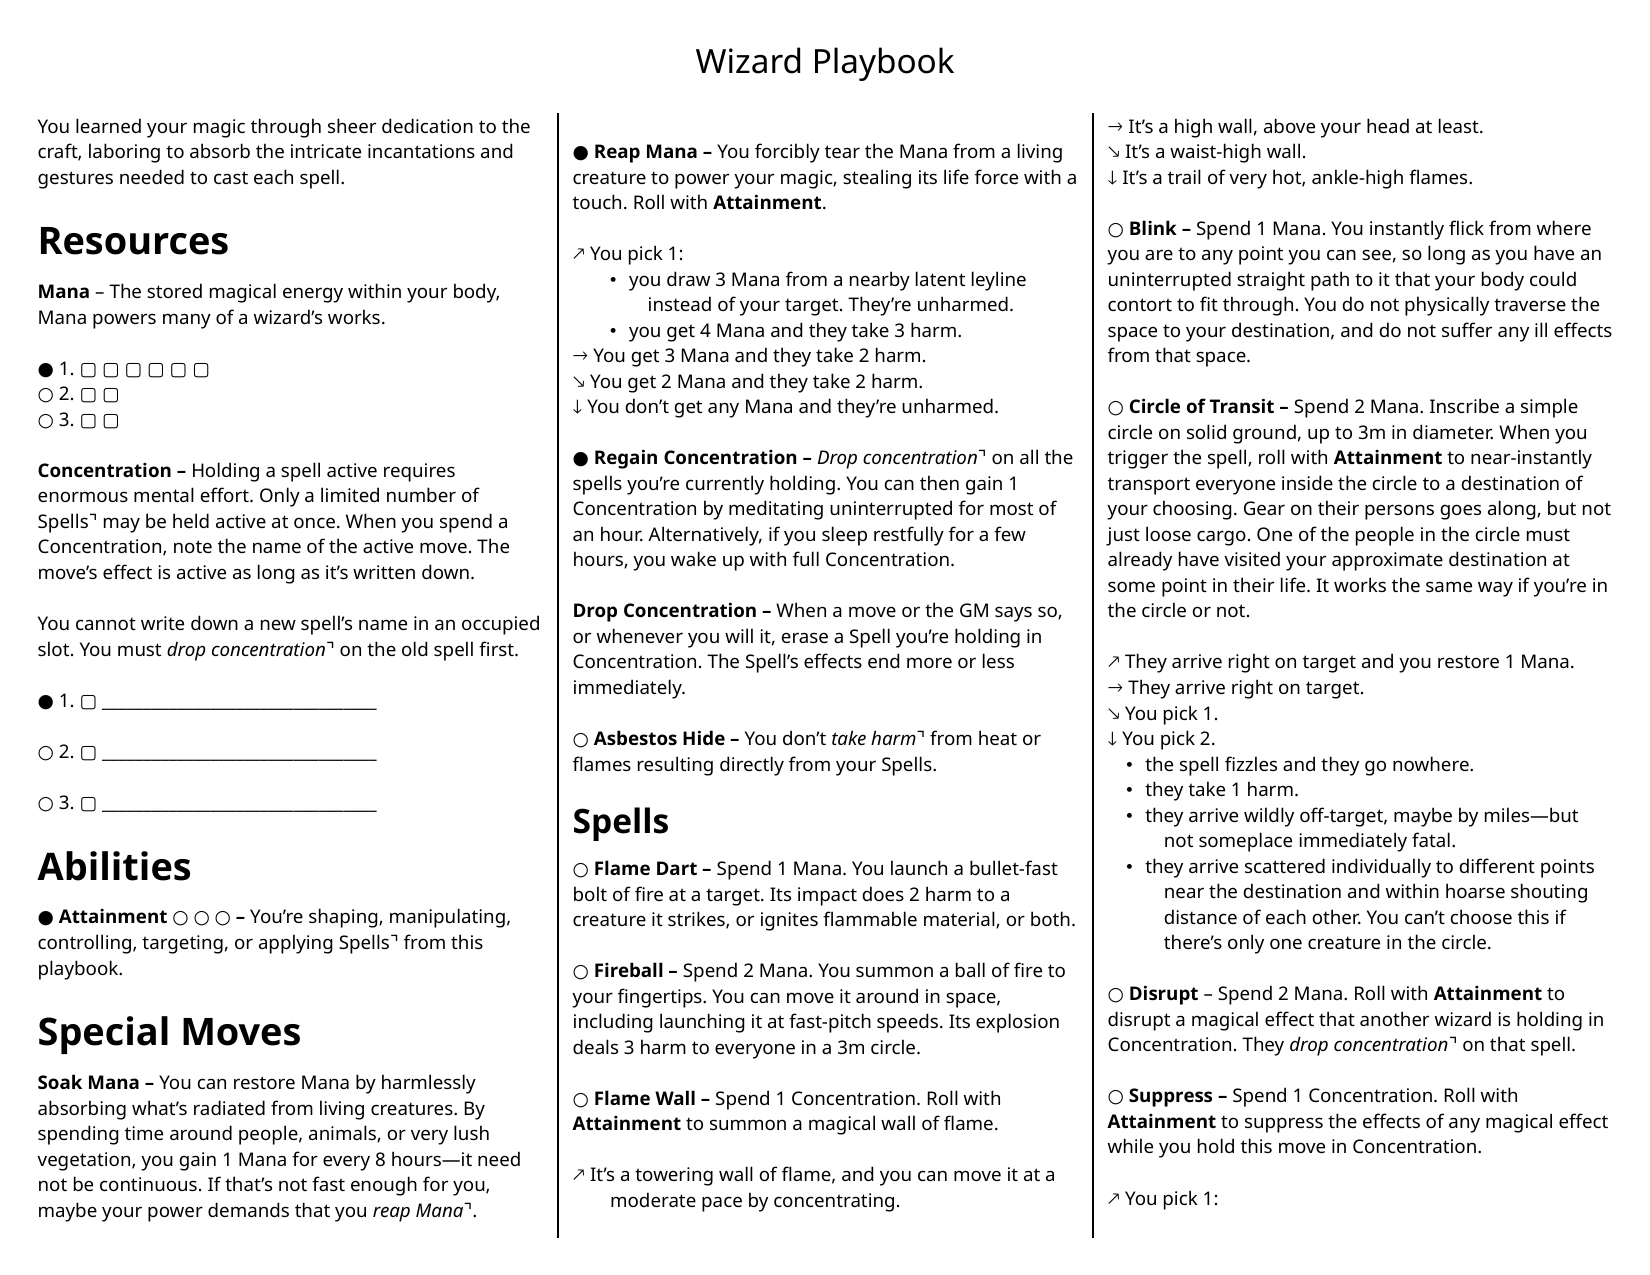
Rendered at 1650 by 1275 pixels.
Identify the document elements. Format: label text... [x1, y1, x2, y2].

subtitle Resources [37, 214, 542, 266]
text ● Regain Concentration – Drop concentration⌝ on all the spells you’re currently holding. You can then gain 1 Concentration by meditating uninterrupted for most of an hour. Alternatively, if you sleep restfully for a few hours, you wake up with full Concentration. [572, 445, 1077, 572]
text 🡓 You pick 2. [1107, 725, 1612, 751]
list you get 4 Mana and they take 3 harm. [610, 317, 1077, 343]
text 🡖 It’s a waist-high wall. [1107, 138, 1612, 164]
text ○ 2. ▢ ▢ [37, 381, 542, 406]
text ● 1. ▢ ▢ ▢ ▢ ▢ ▢ [37, 355, 542, 381]
subtitle Special Moves [37, 1005, 542, 1057]
text 🡕 It’s a towering wall of flame, and you can move it at a moderate pace by concentrating. [572, 1162, 1077, 1213]
list they take 1 harm. [1126, 776, 1612, 802]
text 🡕 They arrive right on target and you restore 1 Mana. [1107, 649, 1612, 674]
list the spell fizzles and they go nowhere. [1126, 751, 1612, 776]
list they arrive scattered individually to different points near the destination and within hoarse shouting distance of each other. You can’t choose this if there’s only one creature in the circle. [1126, 853, 1612, 955]
text ○ Blink – Spend 1 Mana. You instantly flick from where you are to any point you can see, so long as you have an uninterrupted straight path to it that your body could contort to fit through. You do not physically traverse the space to your destination, and do not suffer any ill effects from that space. [1107, 215, 1612, 368]
list they arrive wildly off-target, maybe by miles—but not someplace immediately fatal. [1126, 802, 1612, 853]
text Soak Mana – You can restore Mana by harmlessly absorbing what’s radiated from living creatures. By spending time around people, animals, or very lush vegetation, you gain 1 Mana for every 8 hours—it need not be continuous. If that’s not fast enough for you, maybe your power demands that you reap Mana⌝. [37, 1069, 542, 1223]
text Drop Concentration – When a move or the GM says so, or whenever you will it, erase a Spell you’re holding in Concentration. The Spell’s effects end more or less immediately. [572, 598, 1077, 700]
text 🡖 You get 2 Mana and they take 2 harm. [572, 368, 1077, 394]
text ○ Flame Wall – Spend 1 Concentration. Roll with Attainment to summon a magical wall of flame. [572, 1085, 1077, 1136]
text ○ Circle of Transit – Spend 2 Mana. Inscribe a simple circle on solid ground, up to 3m in diameter. When you trigger the spell, roll with Attainment to near-instantly transport everyone inside the circle to a destination of your choosing. Gear on their persons goes along, but not just loose cargo. One of the people in the circle must already have visited your approximate destination at some point in their life. It works the same way if you’re in the circle or not. [1107, 394, 1612, 623]
text You cannot write down a new spell’s name in an occupied slot. You must drop concentration⌝ on the old spell first. [37, 610, 542, 661]
subtitle Spells [572, 797, 1077, 843]
list you draw 3 Mana from a nearby latent leyline instead of your target. They’re unharmed. [610, 266, 1077, 317]
text ○ Suppress – Spend 1 Concentration. Roll with Attainment to suppress the effects of any magical effect while you hold this move in Concentration. [1107, 1083, 1612, 1159]
text Concentration – Holding a spell active requires enormous mental effort. Only a limited number of Spells⌝ may be held active at once. When you spend a Concentration, note the name of the active move. The move’s effect is active as long as it’s written down. [37, 457, 542, 585]
text ○ 3. ▢ ▢ [37, 406, 542, 432]
text ● 1. ▢ _________________________________ [37, 687, 542, 712]
subtitle Abilities [37, 839, 542, 891]
text Mana – The stored magical energy within your body, Mana powers many of a wizard’s works. [37, 279, 542, 330]
text 🡓 You don’t get any Mana and they’re unharmed. [572, 394, 1077, 419]
text 🡒 They arrive right on target. [1107, 674, 1612, 700]
text ○ Asbestos Hide – You don’t take harm⌝ from heat or flames resulting directly from your Spells. [572, 725, 1077, 776]
text ● Reap Mana – You forcibly tear the Mana from a living creature to power your magic, stealing its life force with a touch. Roll with Attainment. [572, 138, 1077, 215]
text 🡒 You get 3 Mana and they take 2 harm. [572, 343, 1077, 368]
text ○ Flame Dart – Spend 1 Mana. You launch a bullet-fast bolt of fire at a target. Its impact does 2 harm to a creature it strikes, or ignites flammable material, or both. [572, 856, 1077, 932]
text ○ Fireball – Spend 2 Mana. You summon a ball of fire to your fingertips. You can move it around in space, including launching it at fast-pitch speeds. Its explosion deals 3 harm to everyone in a 3m circle. [572, 958, 1077, 1060]
text You learned your magic through sheer dedication to the craft, laboring to absorb the intricate incantations and gestures needed to cast each spell. [37, 113, 542, 189]
text 🡕 You pick 1: [572, 241, 1077, 266]
text 🡕 You pick 1: [1107, 1185, 1612, 1210]
text 🡒 It’s a high wall, above your head at least. [1107, 113, 1612, 138]
text ○ Disrupt – Spend 2 Mana. Roll with Attainment to disrupt a magical effect that another wizard is holding in Concentration. They drop concentration⌝ on that spell. [1107, 981, 1612, 1057]
text ○ 2. ▢ _________________________________ [37, 738, 542, 763]
text 🡖 You pick 1. [1107, 700, 1612, 725]
text ○ 3. ▢ _________________________________ [37, 789, 542, 814]
text ● Attainment ○ ○ ○ – You’re shaping, manipulating, controlling, targeting, or applying Spells⌝ from this playbook. [37, 904, 542, 980]
text 🡓 It’s a trail of very hot, ankle-high flames. [1107, 164, 1612, 189]
